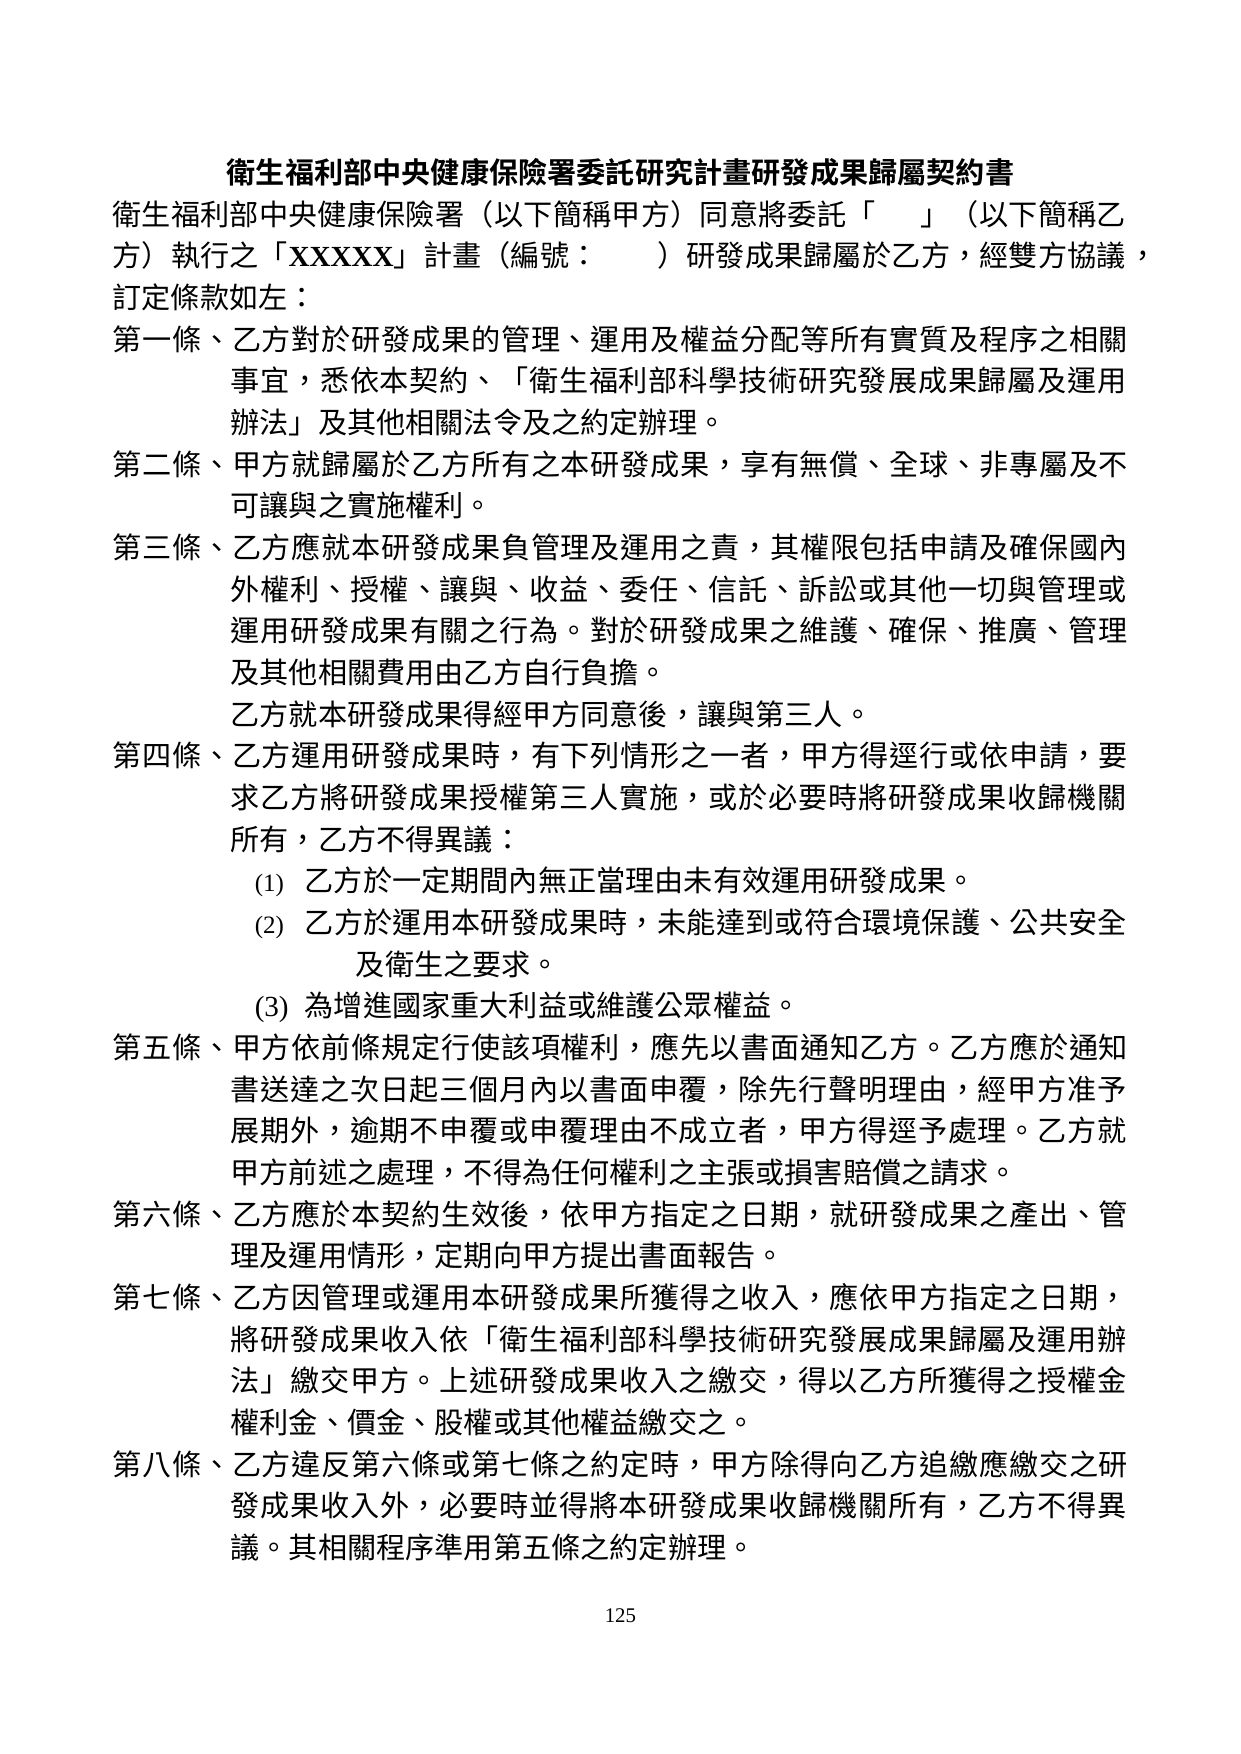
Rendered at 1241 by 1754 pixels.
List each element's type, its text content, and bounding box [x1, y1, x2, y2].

text 衛生福利部中央健康保險署（以下簡稱甲方）同意將委託「 」（以下簡稱乙方）執行之「XXXXX」計畫（編號： ）研發成果歸屬於乙方，經雙方協議，訂定條款如左： [112, 192, 1128, 317]
text 第四條、乙方運用研發成果時，有下列情形之一者，甲方得逕行或依申請，要求乙方將研發成果授權第三人實施，或於必要時將研發成果收歸機關所有，乙方不得異議： [112, 733, 1128, 858]
text 第一條、乙方對於研發成果的管理、運用及權益分配等所有實質及程序之相關事宜，悉依本契約、「衛生福利部科學技術研究發展成果歸屬及運用辦法」及其他相關法令及之約定辦理。 [112, 317, 1128, 442]
text 第六條、乙方應於本契約生效後，依甲方指定之日期，就研發成果之產出、管理及運用情形，定期向甲方提出書面報告。 [112, 1192, 1128, 1275]
list 為增進國家重大利益或維護公眾權益。 [254, 983, 1128, 1025]
text 第五條、甲方依前條規定行使該項權利，應先以書面通知乙方。乙方應於通知書送達之次日起三個月內以書面申覆，除先行聲明理由，經甲方准予展期外，逾期不申覆或申覆理由不成立者，甲方得逕予處理。乙方就甲方前述之處理，不得為任何權利之主張或損害賠償之請求。 [112, 1025, 1128, 1192]
text 乙方就本研發成果得經甲方同意後，讓與第三人。 [230, 692, 1128, 733]
text 第二條、甲方就歸屬於乙方所有之本研發成果，享有無償、全球、非專屬及不可讓與之實施權利。 [112, 442, 1128, 525]
list 乙方於運用本研發成果時，未能達到或符合環境保護、公共安全及衛生之要求。 [254, 900, 1128, 983]
text 第七條、乙方因管理或運用本研發成果所獲得之收入，應依甲方指定之日期，將研發成果收入依「衛生福利部科學技術研究發展成果歸屬及運用辦法」繳交甲方。上述研發成果收入之繳交，得以乙方所獲得之授權金、權利金、價金、股權或其他權益繳交之。 [112, 1275, 1128, 1442]
list 乙方於一定期間內無正當理由未有效運用研發成果。 [254, 858, 1128, 900]
text 第八條、乙方違反第六條或第七條之約定時，甲方除得向乙方追繳應繳交之研發成果收入外，必要時並得將本研發成果收歸機關所有，乙方不得異議。其相關程序準用第五條之約定辦理。 [112, 1442, 1128, 1567]
text 衛生福利部中央健康保險署委託研究計畫研發成果歸屬契約書 [112, 150, 1128, 192]
text 第三條、乙方應就本研發成果負管理及運用之責，其權限包括申請及確保國內外權利、授權、讓與、收益、委任、信託、訴訟或其他一切與管理或運用研發成果有關之行為。對於研發成果之維護、確保、推廣、管理及其他相關費用由乙方自行負擔。 [112, 525, 1128, 692]
